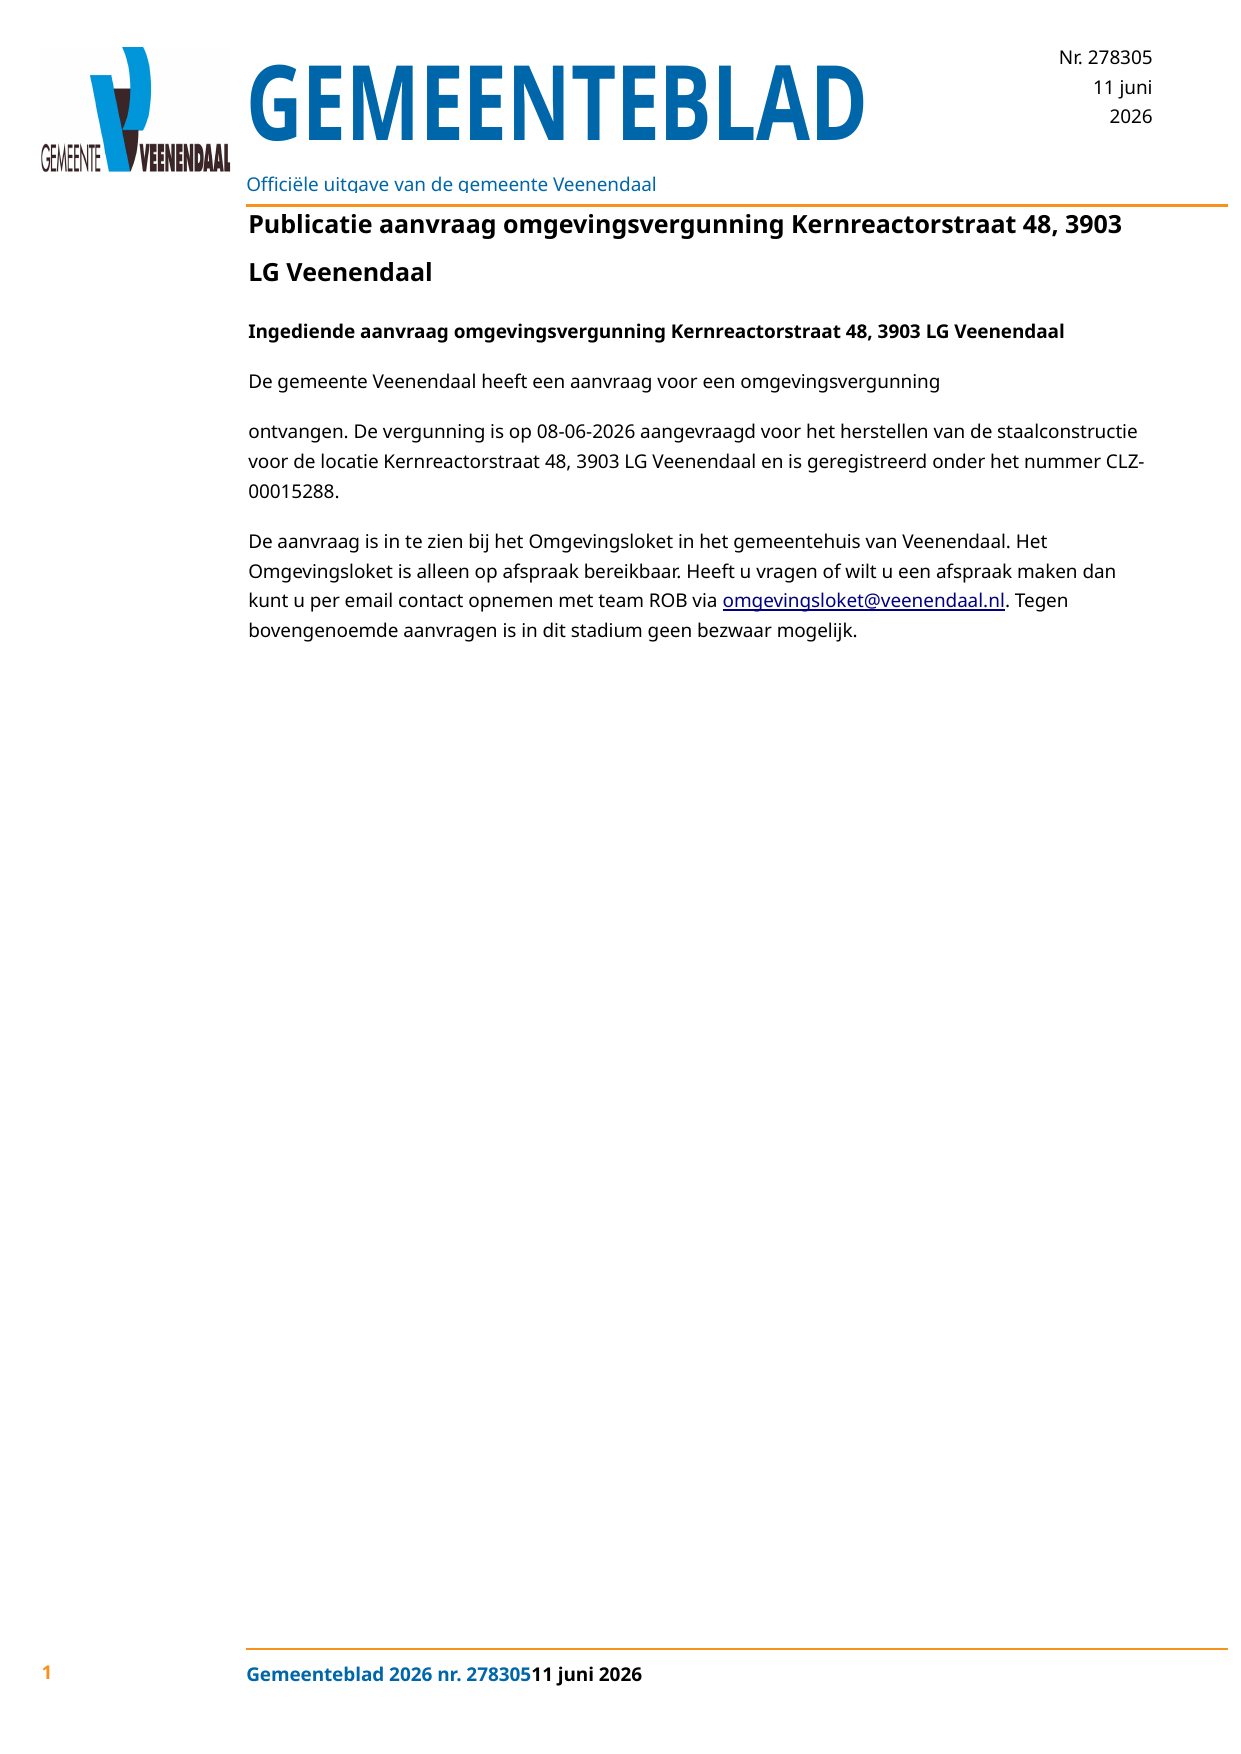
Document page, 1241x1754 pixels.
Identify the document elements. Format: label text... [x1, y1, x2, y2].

text De gemeente Veenendaal heeft een aanvraag voor een omgevingsvergunning [248, 368, 1152, 394]
picture [41, 47, 130, 172]
picture [123, 47, 231, 172]
text ontvangen. De vergunning is op 08-06-2026 aangevraagd voor het herstellen van de staalconstructie voor de locatie Kernreactorstraat 48, 3903 LG Veenendaal en is geregistreerd onder het nummer CLZ-00015288. [248, 419, 1152, 504]
text De aanvraag is in te zien bij het Omgevingsloket in het gemeentehuis van Veenendaal. Het Omgevingsloket is alleen op afspraak bereikbaar. Heeft u vragen of wilt u een afspraak maken dan kunt u per email contact opnemen met team ROB via omgevingsloket@veenendaal.nl. Tegen bovengenoemde aanvragen is in dit stadium geen bezwaar mogelijk. [248, 528, 1152, 643]
text Ingediende aanvraag omgevingsvergunning Kernreactorstraat 48, 3903 LG Veenendaal [248, 318, 1152, 344]
text Publicatie aanvraag omgevingsvergunning Kernreactorstraat 48, 3903 LG Veenendaal [248, 207, 1152, 288]
